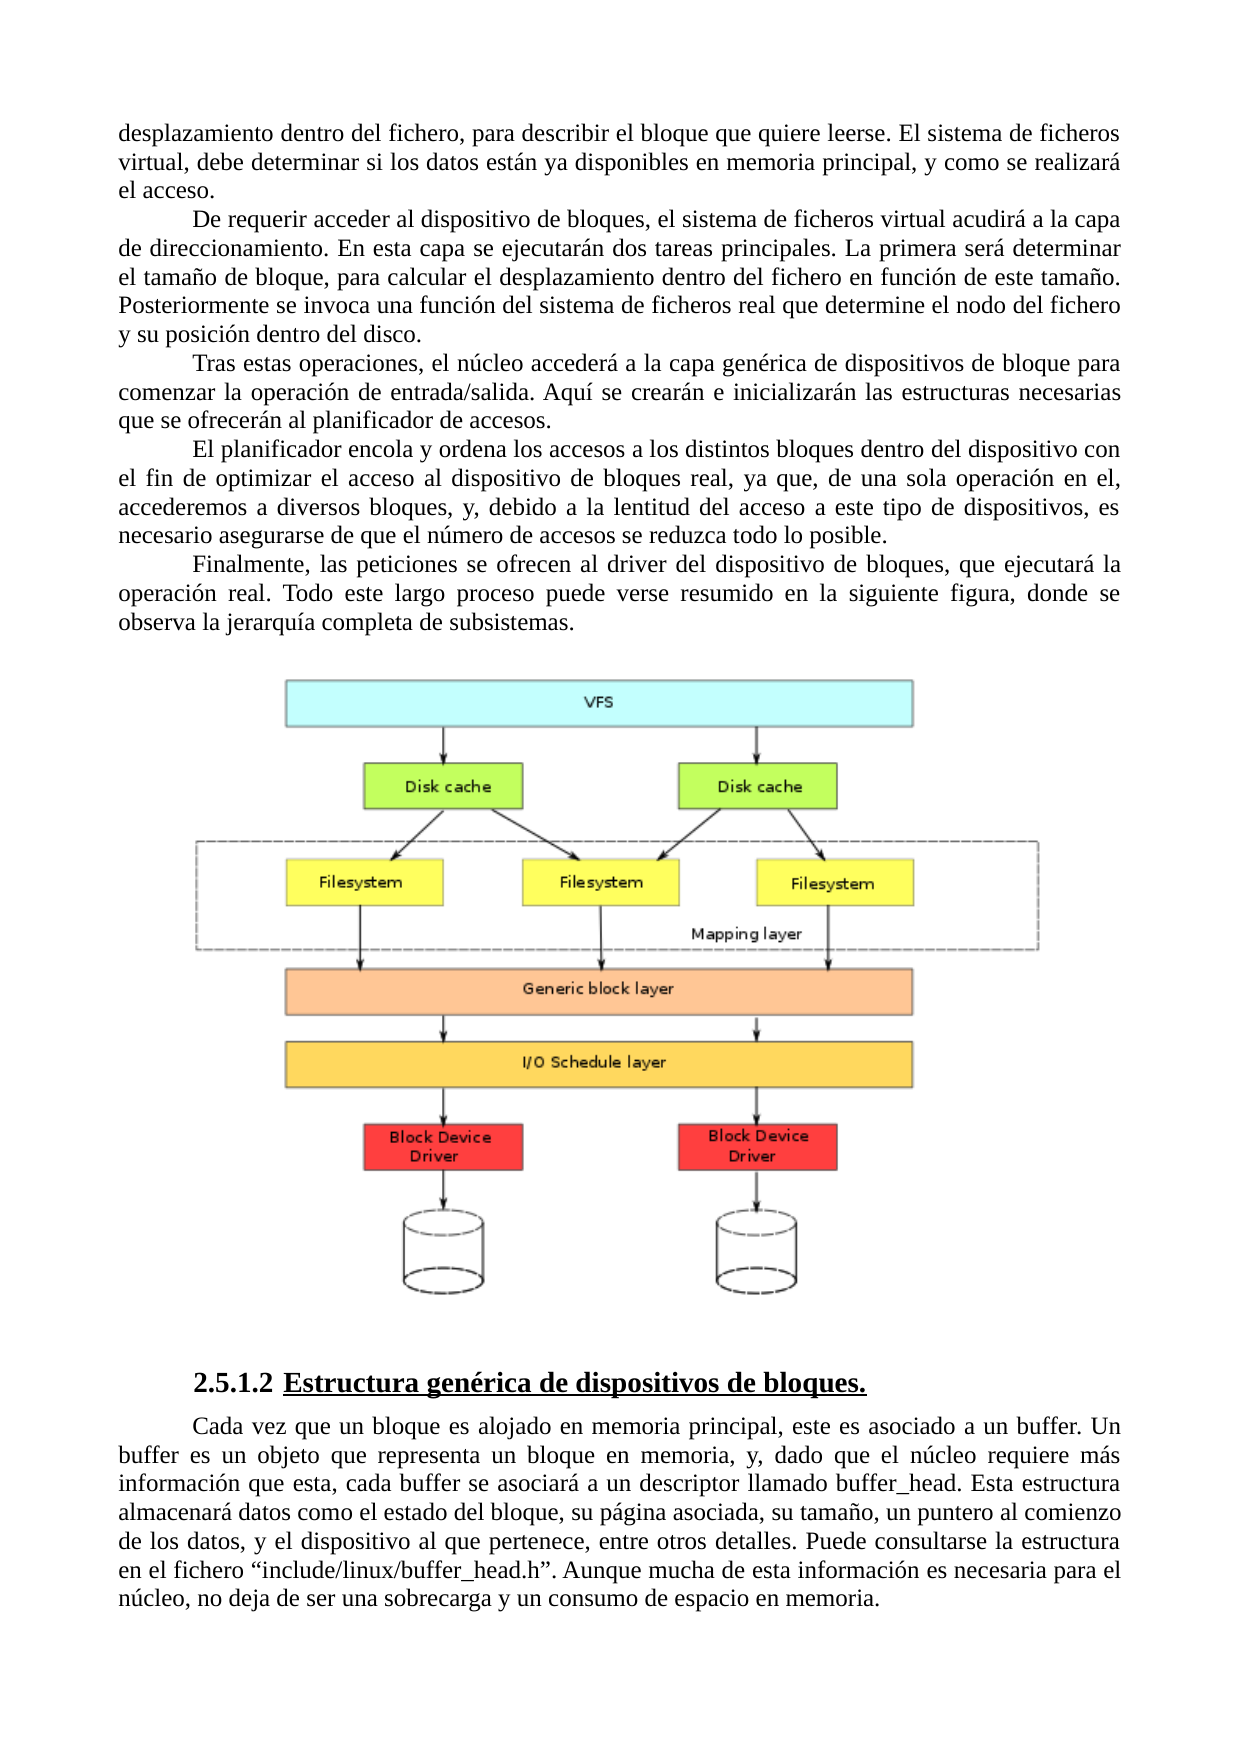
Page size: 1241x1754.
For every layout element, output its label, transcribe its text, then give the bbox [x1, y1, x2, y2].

text De requerir acceder al dispositivo de bloques, el sistema de ficheros virtual acudirá a la capa de direccionamiento. En esta capa se ejecutarán dos tareas principales. La primera será determinar el tamaño de bloque, para calcular el desplazamiento dentro del fichero en función de este tamaño. Posteriormente se invoca una función del sistema de ficheros real que determine el nodo del fichero y su posición dentro del disco. [118, 204, 1122, 348]
text desplazamiento dentro del fichero, para describir el bloque que quiere leerse. El sistema de ficheros virtual, debe determinar si los datos están ya disponibles en memoria principal, y como se realizará el acceso. [118, 118, 1122, 204]
text El planificador encola y ordena los accesos a los distintos bloques dentro del dispositivo con el fin de optimizar el acceso al dispositivo de bloques real, ya que, de una sola operación en el, accederemos a diversos bloques, y, debido a la lentitud del acceso a este tipo de dispositivos, es necesario asegurarse de que el número de accesos se reduzca todo lo posible. [118, 434, 1122, 549]
text Finalmente, las peticiones se ofrecen al driver del dispositivo de bloques, que ejecutará la operación real. Todo este largo proceso puede verse resumido en la siguiente figura, donde se observa la jerarquía completa de subsistemas. [118, 549, 1122, 636]
picture [180, 664, 1060, 1312]
subtitle Estructura genérica de dispositivos de bloques. [193, 1365, 1122, 1398]
text Cada vez que un bloque es alojado en memoria principal, este es asociado a un buffer. Un buffer es un objeto que representa un bloque en memoria, y, dado que el núcleo requiere más información que esta, cada buffer se asociará a un descriptor llamado buffer_head. Esta estructura almacenará datos como el estado del bloque, su página asociada, su tamaño, un puntero al comienzo de los datos, y el dispositivo al que pertenece, entre otros detalles. Puede consultarse la estructura en el fichero “include/linux/buffer_head.h”. Aunque mucha de esta información es necesaria para el núcleo, no deja de ser una sobrecarga y un consumo de espacio en memoria. [118, 1411, 1122, 1612]
text Tras estas operaciones, el núcleo accederá a la capa genérica de dispositivos de bloque para comenzar la operación de entrada/salida. Aquí se crearán e inicializarán las estructuras necesarias que se ofrecerán al planificador de accesos. [118, 348, 1122, 434]
